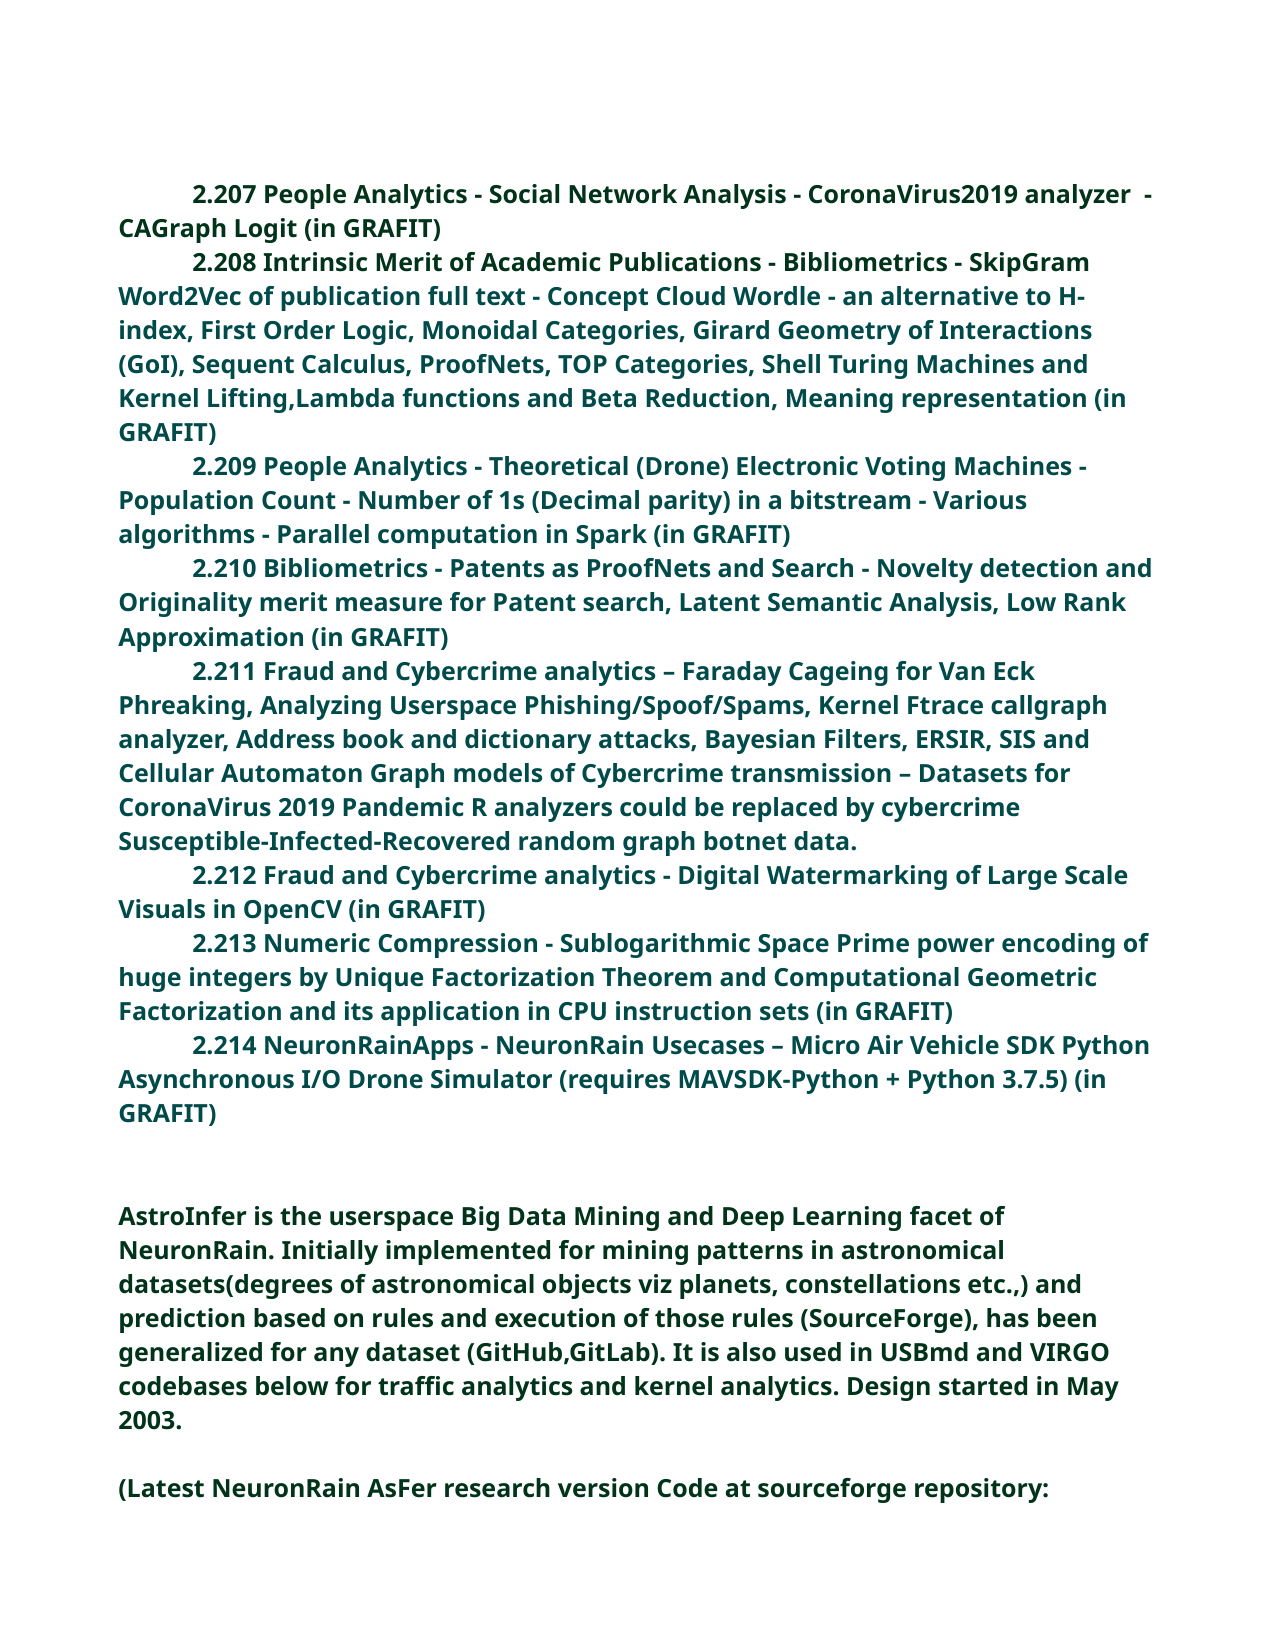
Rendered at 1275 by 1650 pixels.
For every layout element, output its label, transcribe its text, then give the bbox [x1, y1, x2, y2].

text 2.208 Intrinsic Merit of Academic Publications - Bibliometrics - SkipGram Word2Vec of publication full text - Concept Cloud Wordle - an alternative to H-index, First Order Logic, Monoidal Categories, Girard Geometry of Interactions (GoI), Sequent Calculus, ProofNets, TOP Categories, Shell Turing Machines and Kernel Lifting,Lambda functions and Beta Reduction, Meaning representation (in GRAFIT) [118, 244, 1157, 449]
text 2.213 Numeric Compression - Sublogarithmic Space Prime power encoding of huge integers by Unique Factorization Theorem and Computational Geometric Factorization and its application in CPU instruction sets (in GRAFIT) [118, 926, 1157, 1028]
text 2.209 People Analytics - Theoretical (Drone) Electronic Voting Machines - Population Count - Number of 1s (Decimal parity) in a bitstream - Various algorithms - Parallel computation in Spark (in GRAFIT) [118, 449, 1157, 551]
text 2.214 NeuronRainApps - NeuronRain Usecases – Micro Air Vehicle SDK Python Asynchronous I/O Drone Simulator (requires MAVSDK-Python + Python 3.7.5) (in GRAFIT) [118, 1028, 1157, 1130]
text 2.207 People Analytics - Social Network Analysis - CoronaVirus2019 analyzer - CAGraph Logit (in GRAFIT) [118, 176, 1157, 244]
text 2.212 Fraud and Cybercrime analytics - Digital Watermarking of Large Scale Visuals in OpenCV (in GRAFIT) [118, 858, 1157, 926]
text (Latest NeuronRain AsFer research version Code at sourceforge repository: [118, 1471, 1157, 1505]
text AstroInfer is the userspace Big Data Mining and Deep Learning facet of NeuronRain. Initially implemented for mining patterns in astronomical datasets(degrees of astronomical objects viz planets, constellations etc.,) and prediction based on rules and execution of those rules (SourceForge), has been generalized for any dataset (GitHub,GitLab). It is also used in USBmd and VIRGO codebases below for traffic analytics and kernel analytics. Design started in May 2003. [118, 1198, 1157, 1437]
text 2.211 Fraud and Cybercrime analytics – Faraday Cageing for Van Eck Phreaking, Analyzing Userspace Phishing/Spoof/Spams, Kernel Ftrace callgraph analyzer, Address book and dictionary attacks, Bayesian Filters, ERSIR, SIS and Cellular Automaton Graph models of Cybercrime transmission – Datasets for CoronaVirus 2019 Pandemic R analyzers could be replaced by cybercrime Susceptible-Infected-Recovered random graph botnet data. [118, 653, 1157, 858]
text 2.210 Bibliometrics - Patents as ProofNets and Search - Novelty detection and Originality merit measure for Patent search, Latent Semantic Analysis, Low Rank Approximation (in GRAFIT) [118, 551, 1157, 653]
